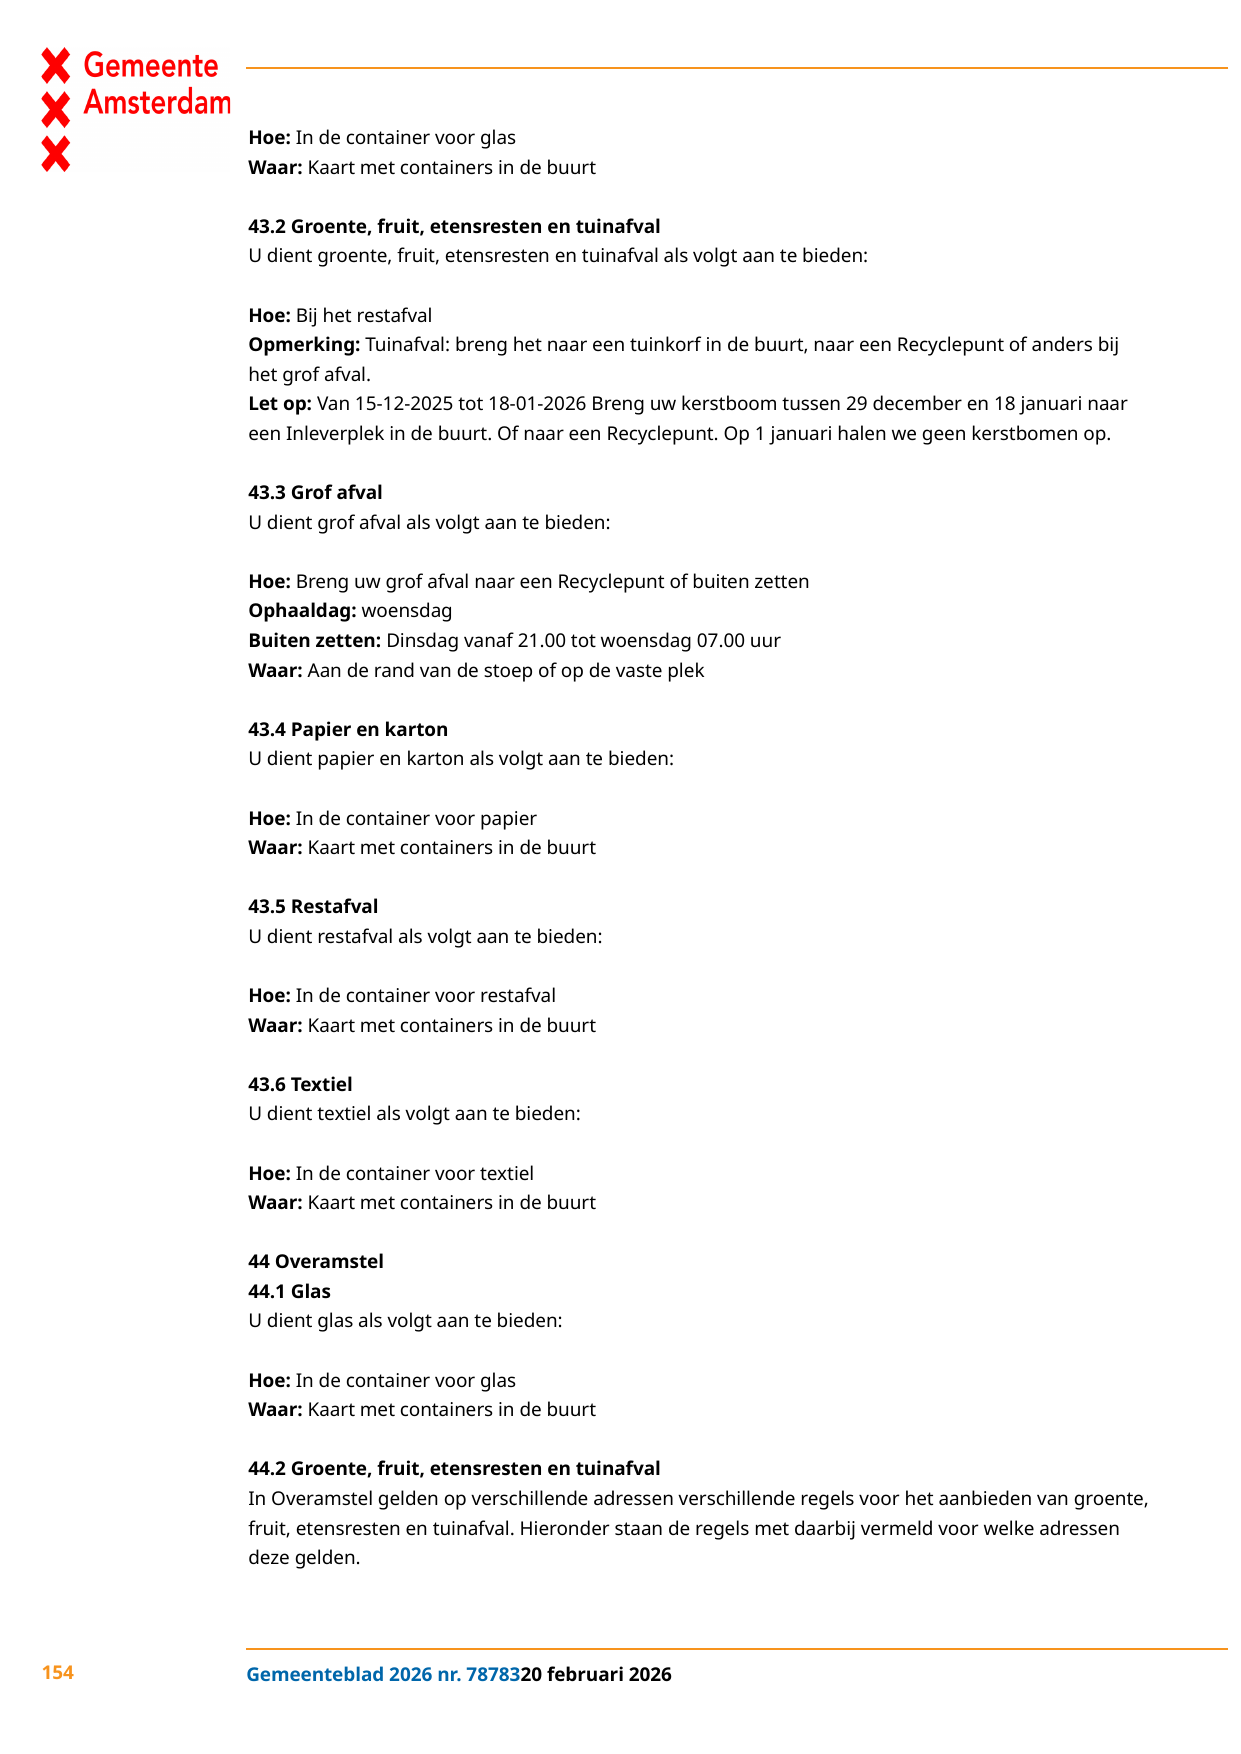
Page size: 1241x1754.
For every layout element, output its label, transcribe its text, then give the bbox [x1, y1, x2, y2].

text Waar: Kaart met containers in de buurt [248, 1012, 1152, 1038]
text U dient textiel als volgt aan te bieden: [248, 1101, 1152, 1126]
text Waar: Kaart met containers in de buurt [248, 834, 1152, 860]
text Ophaaldag: woensdag [248, 598, 1152, 623]
text Hoe: Bij het restafval [248, 302, 1152, 328]
text Hoe: In de container voor papier [248, 805, 1152, 831]
text 44.2 Groente, fruit, etensresten en tuinafval [248, 1456, 1152, 1481]
text 44.1 Glas [248, 1278, 1152, 1304]
text Waar: Aan de rand van de stoep of op de vaste plek [248, 657, 1152, 683]
text Waar: Kaart met containers in de buurt [248, 1396, 1152, 1422]
text 43.5 Restafval [248, 893, 1152, 919]
text U dient groente, fruit, etensresten en tuinafval als volgt aan te bieden: [248, 243, 1152, 268]
text 43.6 Textiel [248, 1071, 1152, 1097]
picture [41, 47, 231, 172]
text Hoe: In de container voor restafval [248, 982, 1152, 1008]
text Buiten zetten: Dinsdag vanaf 21.00 tot woensdag 07.00 uur [248, 627, 1152, 653]
text U dient glas als volgt aan te bieden: [248, 1308, 1152, 1333]
text 43.2 Groente, fruit, etensresten en tuinafval [248, 213, 1152, 239]
text Hoe: In de container voor glas [248, 1367, 1152, 1393]
text Waar: Kaart met containers in de buurt [248, 1189, 1152, 1215]
text U dient grof afval als volgt aan te bieden: [248, 509, 1152, 535]
text U dient restafval als volgt aan te bieden: [248, 923, 1152, 949]
text 43.4 Papier en karton [248, 716, 1152, 742]
text Hoe: In de container voor textiel [248, 1160, 1152, 1186]
text Let op: Van 15-12-2025 tot 18-01-2026 Breng uw kerstboom tussen 29 december en 18 januari naar een Inleverplek in de buurt. Of naar een Recyclepunt. Op 1 januari halen we geen kerstbomen op. [248, 391, 1152, 446]
text Waar: Kaart met containers in de buurt [248, 154, 1152, 180]
text U dient papier en karton als volgt aan te bieden: [248, 746, 1152, 771]
text Hoe: In de container voor glas [248, 124, 1152, 150]
text Hoe: Breng uw grof afval naar een Recyclepunt of buiten zetten [248, 568, 1152, 594]
text Opmerking: Tuinafval: breng het naar een tuinkorf in de buurt, naar een Recyclepunt of anders bij het grof afval. [248, 331, 1152, 387]
text 43.3 Grof afval [248, 479, 1152, 505]
text In Overamstel gelden op verschillende adressen verschillende regels voor het aanbieden van groente, fruit, etensresten en tuinafval. Hieronder staan de regels met daarbij vermeld voor welke adressen deze gelden. [248, 1485, 1152, 1570]
text 44 Overamstel [248, 1248, 1152, 1274]
